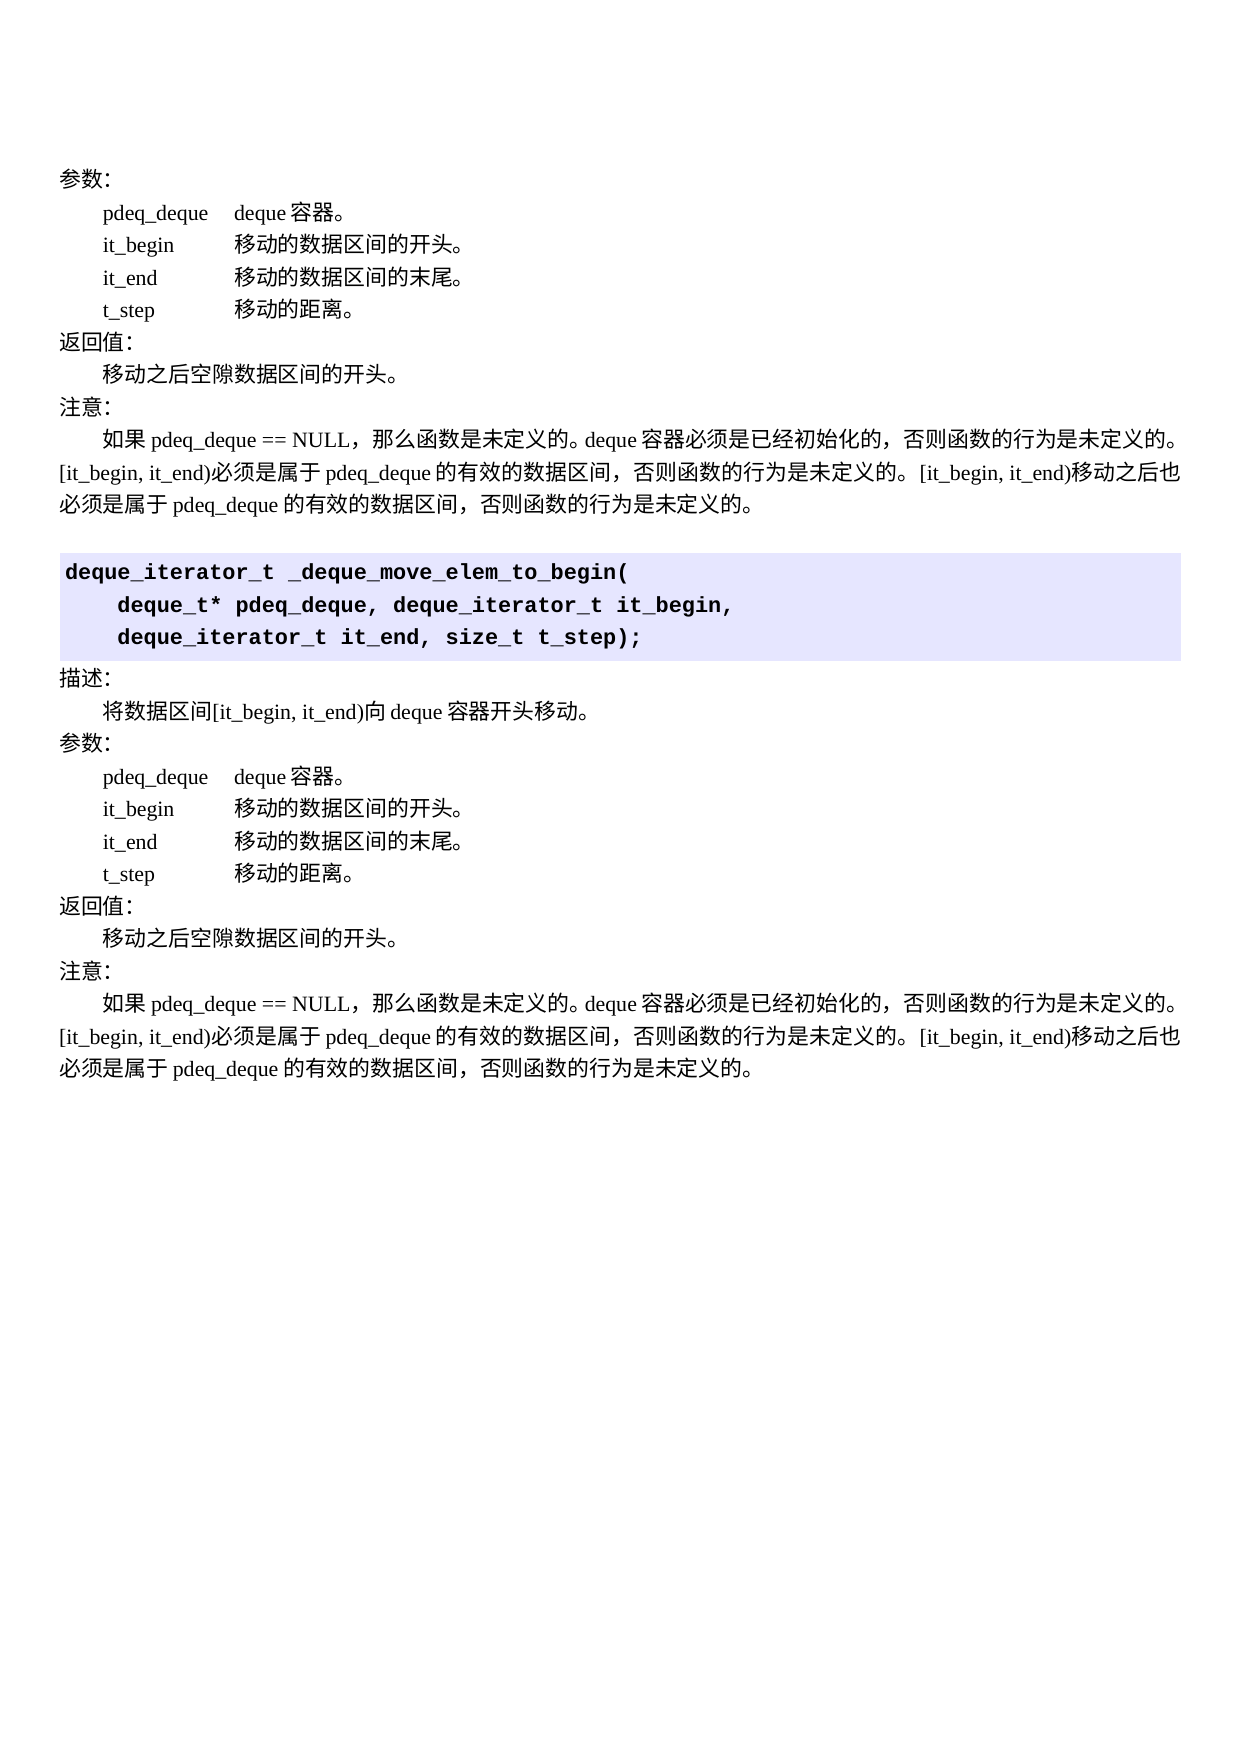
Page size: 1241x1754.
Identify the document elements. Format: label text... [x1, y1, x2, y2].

text t_step 移动的距离。 [59, 856, 1181, 888]
text pdeq_deque deque容器。 [59, 194, 1181, 227]
text 返回值： [59, 324, 1181, 357]
text 注意： [59, 389, 1181, 422]
text 注意： [59, 953, 1181, 986]
text t_step 移动的距离。 [59, 292, 1181, 324]
text 将数据区间[it_begin, it_end)向deque容器开头移动。 [59, 693, 1181, 726]
text 参数： [59, 726, 1181, 758]
text it_end 移动的数据区间的末尾。 [59, 823, 1181, 856]
table_header deque_iterator_t _deque_move_elem_to_begin( deque_t* pdeq_deque, deque_iterator_t it_begin, deque_iterator_t it_end, size_t t_step); [60, 553, 1181, 661]
text 如果pdeq_deque == NULL，那么函数是未定义的。deque容器必须是已经初始化的，否则函数的行为是未定义的。[it_begin, it_end)必须是属于pdeq_deque的有效的数据区间，否则函数的行为是未定义的。[it_begin, it_end)移动之后也必须是属于pdeq_deque的有效的数据区间，否则函数的行为是未定义的。 [59, 422, 1181, 519]
text 移动之后空隙数据区间的开头。 [59, 357, 1181, 389]
text 描述： [59, 662, 1181, 693]
text 如果pdeq_deque == NULL，那么函数是未定义的。deque容器必须是已经初始化的，否则函数的行为是未定义的。[it_begin, it_end)必须是属于pdeq_deque的有效的数据区间，否则函数的行为是未定义的。[it_begin, it_end)移动之后也必须是属于pdeq_deque的有效的数据区间，否则函数的行为是未定义的。 [59, 986, 1181, 1083]
text pdeq_deque deque容器。 [59, 758, 1181, 791]
text 参数： [59, 162, 1181, 194]
text it_begin 移动的数据区间的开头。 [59, 791, 1181, 823]
text it_end 移动的数据区间的末尾。 [59, 259, 1181, 292]
text 移动之后空隙数据区间的开头。 [59, 921, 1181, 953]
text it_begin 移动的数据区间的开头。 [59, 227, 1181, 259]
text 返回值： [59, 888, 1181, 921]
